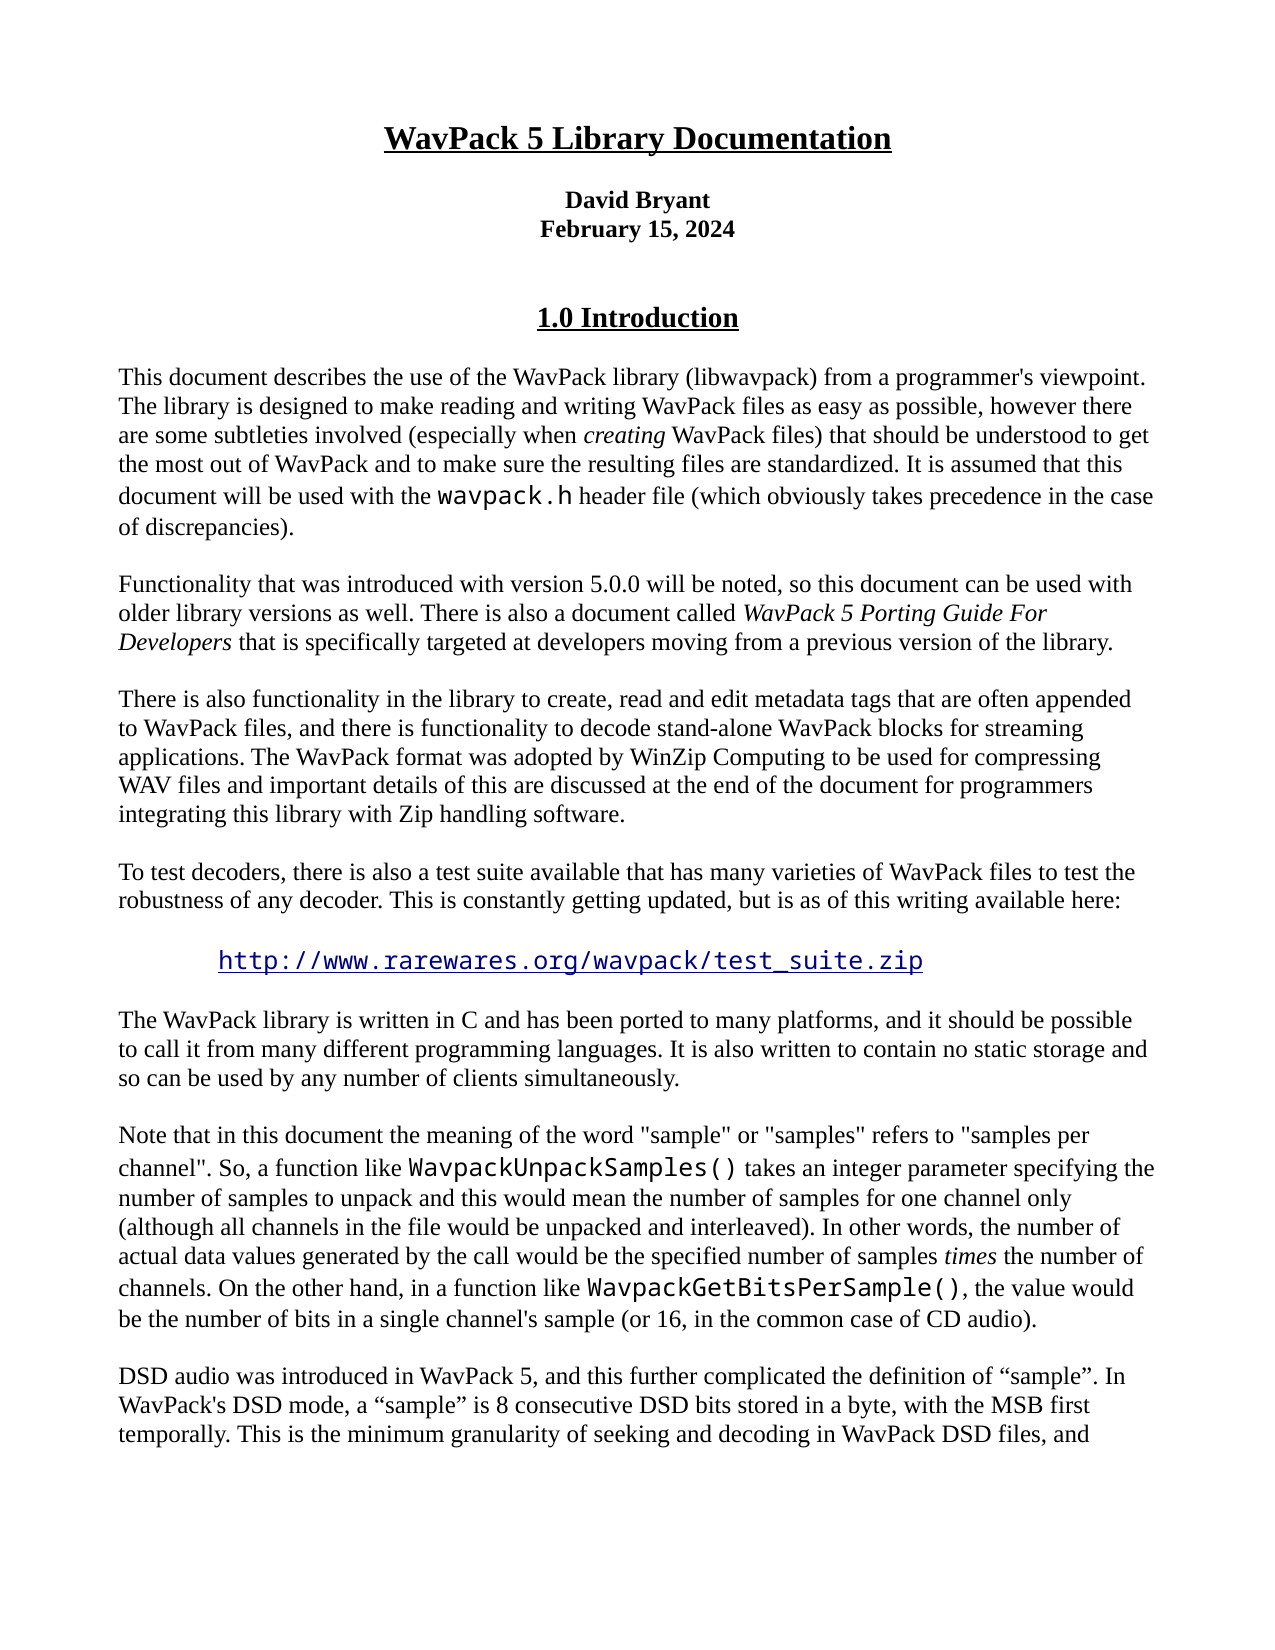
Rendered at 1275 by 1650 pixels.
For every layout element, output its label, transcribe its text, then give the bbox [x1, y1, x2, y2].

text The WavPack library is written in C and has been ported to many platforms, and it should be possible to call it from many different programming languages. It is also written to contain no static storage and so can be used by any number of clients simultaneously. [118, 1006, 1157, 1092]
text February 15, 2024 [118, 214, 1157, 243]
text There is also functionality in the library to create, read and edit metadata tags that are often appended to WavPack files, and there is functionality to decode stand-alone WavPack blocks for streaming applications. The WavPack format was adopted by WinZip Computing to be used for compressing WAV files and important details of this are discussed at the end of the document for programmers integrating this library with Zip handling software. [118, 684, 1157, 828]
text This document describes the use of the WavPack library (libwavpack) from a programmer's viewpoint. The library is designed to make reading and writing WavPack files as easy as possible, however there are some subtleties involved (especially when creating WavPack files) that should be understood to get the most out of WavPack and to make sure the resulting files are standardized. It is assumed that this document will be used with the wavpack.h header file (which obviously takes precedence in the case of discrepancies). [118, 362, 1157, 540]
text WavPack 5 Library Documentation [118, 118, 1157, 156]
text David Bryant [118, 185, 1157, 214]
text DSD audio was introduced in WavPack 5, and this further complicated the definition of “sample”. In WavPack's DSD mode, a “sample” is 8 consecutive DSD bits stored in a byte, with the MSB first temporally. This is the minimum granularity of seeking and decoding in WavPack DSD files, and [118, 1361, 1157, 1447]
text Functionality that was introduced with version 5.0.0 will be noted, so this document can be used with older library versions as well. There is also a document called WavPack 5 Porting Guide For Developers that is specifically targeted at developers moving from a previous version of the library. [118, 569, 1157, 655]
text Note that in this document the meaning of the word "sample" or "samples" refers to "samples per channel". So, a function like WavpackUnpackSamples() takes an integer parameter specifying the number of samples to unpack and this would mean the number of samples for one channel only (although all channels in the file would be unpacked and interleaved). In other words, the number of actual data values generated by the call would be the specified number of samples times the number of channels. On the other hand, in a function like WavpackGetBitsPerSample(), the value would be the number of bits in a single channel's sample (or 16, in the common case of CD audio). [118, 1121, 1157, 1332]
text 1.0 Introduction [118, 300, 1157, 334]
text To test decoders, there is also a test suite available that has many varieties of WavPack files to test the robustness of any decoder. This is constantly getting updated, but is as of this writing available here: [118, 857, 1157, 914]
text http://www.rarewares.org/wavpack/test_suite.zip [118, 943, 1157, 977]
